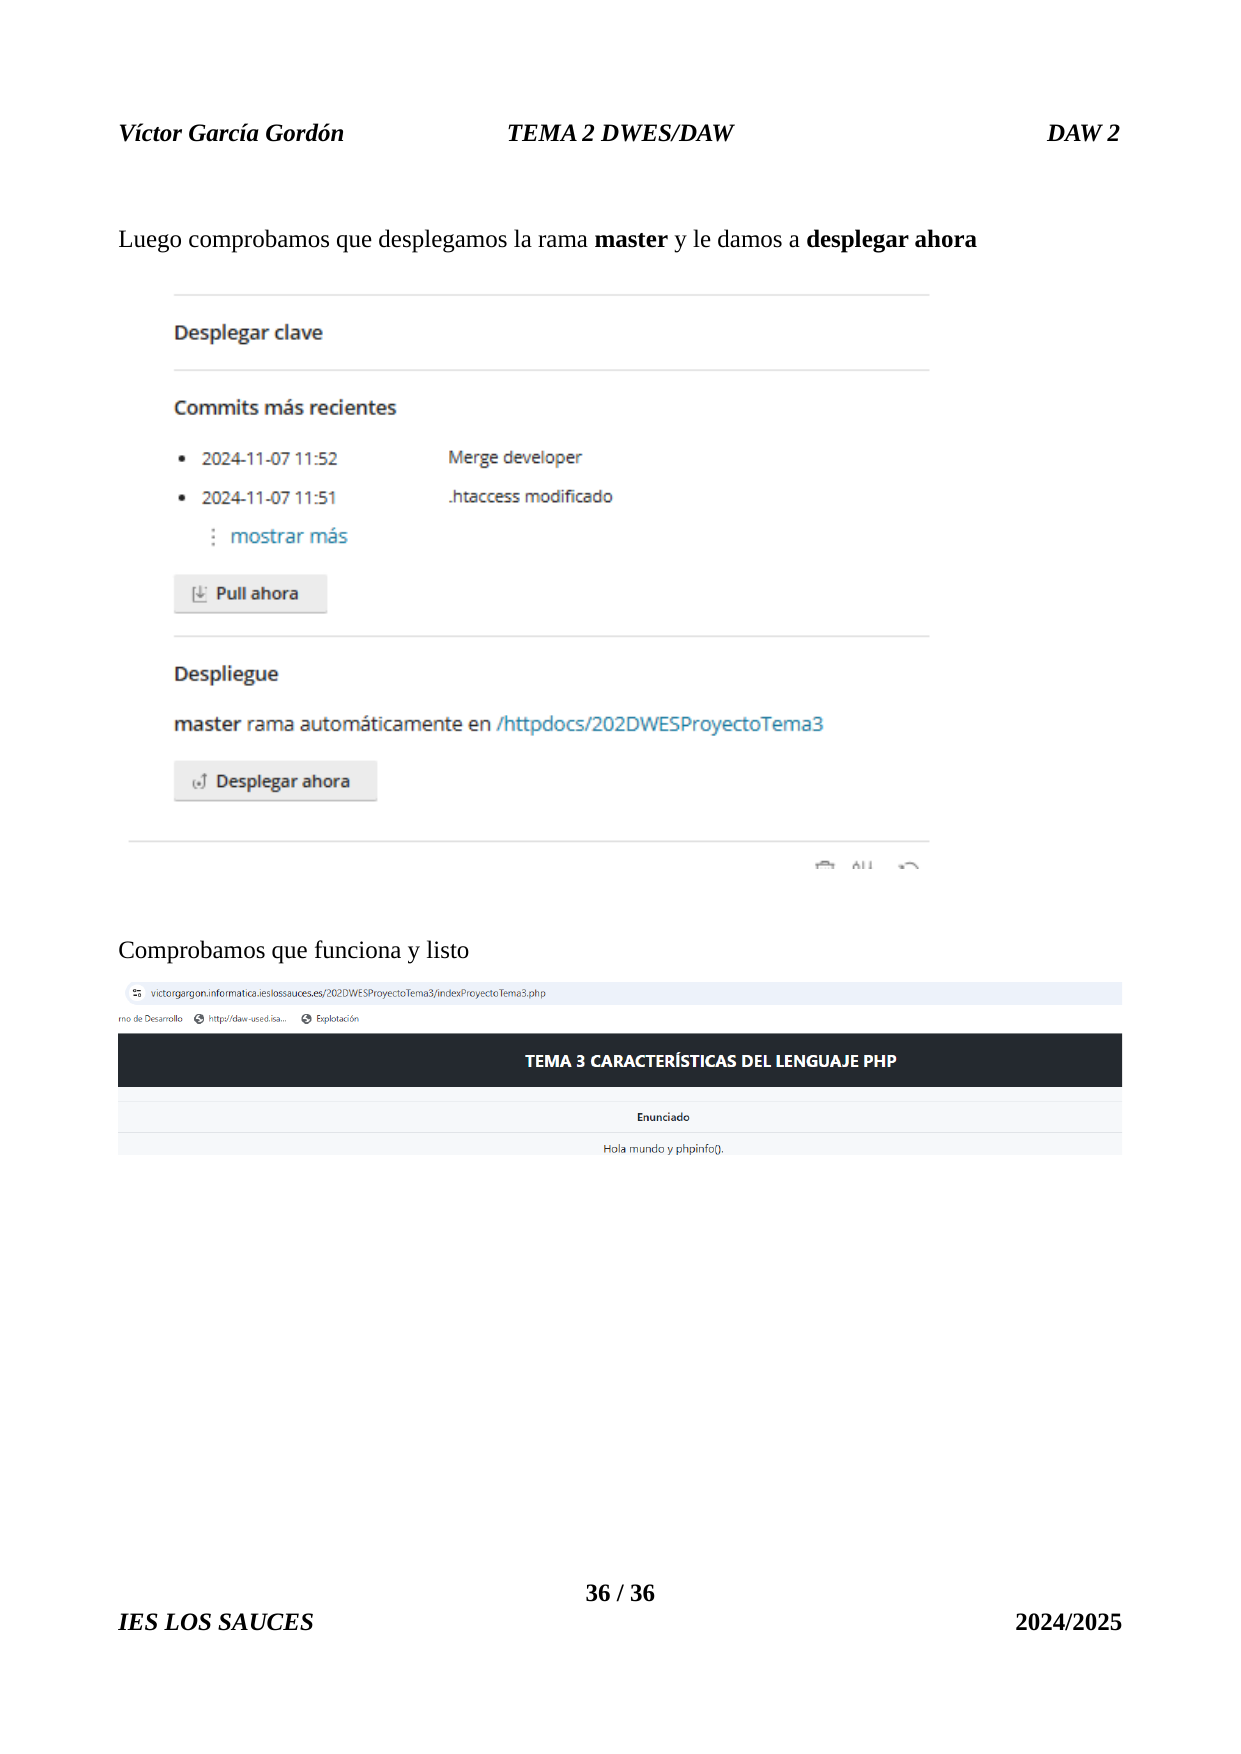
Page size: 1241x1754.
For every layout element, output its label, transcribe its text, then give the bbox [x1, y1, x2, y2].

picture [118, 271, 936, 869]
text Comprobamos que funciona y listo [118, 935, 1122, 964]
picture [118, 982, 1123, 1155]
text Luego comprobamos que desplegamos la rama master y le damos a desplegar ahora [118, 224, 1122, 253]
